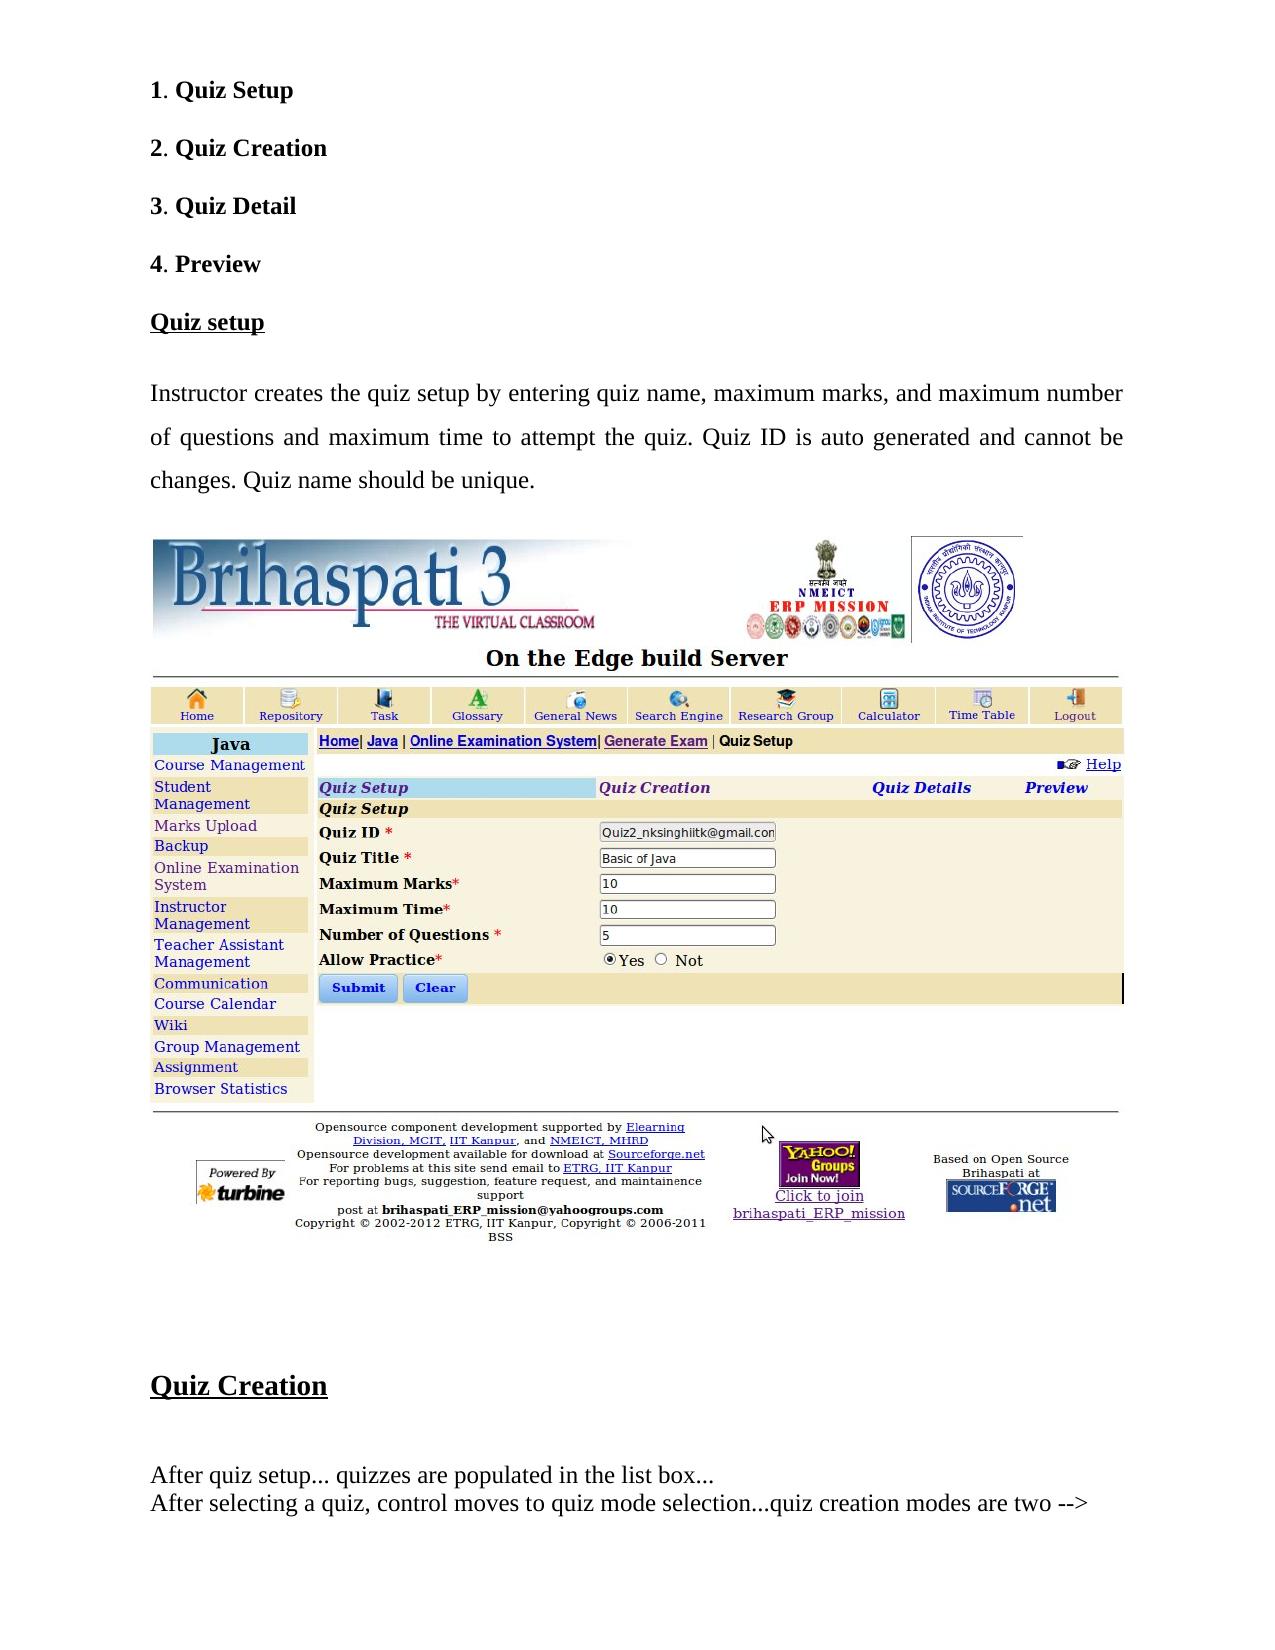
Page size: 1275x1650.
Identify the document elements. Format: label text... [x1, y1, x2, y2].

text 4. Preview [150, 249, 1125, 277]
text Quiz Creation [150, 1368, 1125, 1402]
text 3. Quiz Detail [150, 191, 1125, 219]
text 2. Quiz Creation [150, 133, 1125, 162]
text Instructor creates the quiz setup by entering quiz name, maximum marks, and maximum number of questions and maximum time to attempt the quiz. Quiz ID is auto generated and cannot be changes. Quiz name should be unique. [150, 335, 1125, 493]
picture [150, 536, 1125, 1253]
text Quiz setup [150, 307, 1125, 335]
text After quiz setup... quizzes are populated in the list box... After selecting a quiz, control moves to quiz mode selection...quiz creation modes are two --> [150, 1431, 1125, 1517]
text 1. Quiz Setup [150, 75, 1125, 104]
